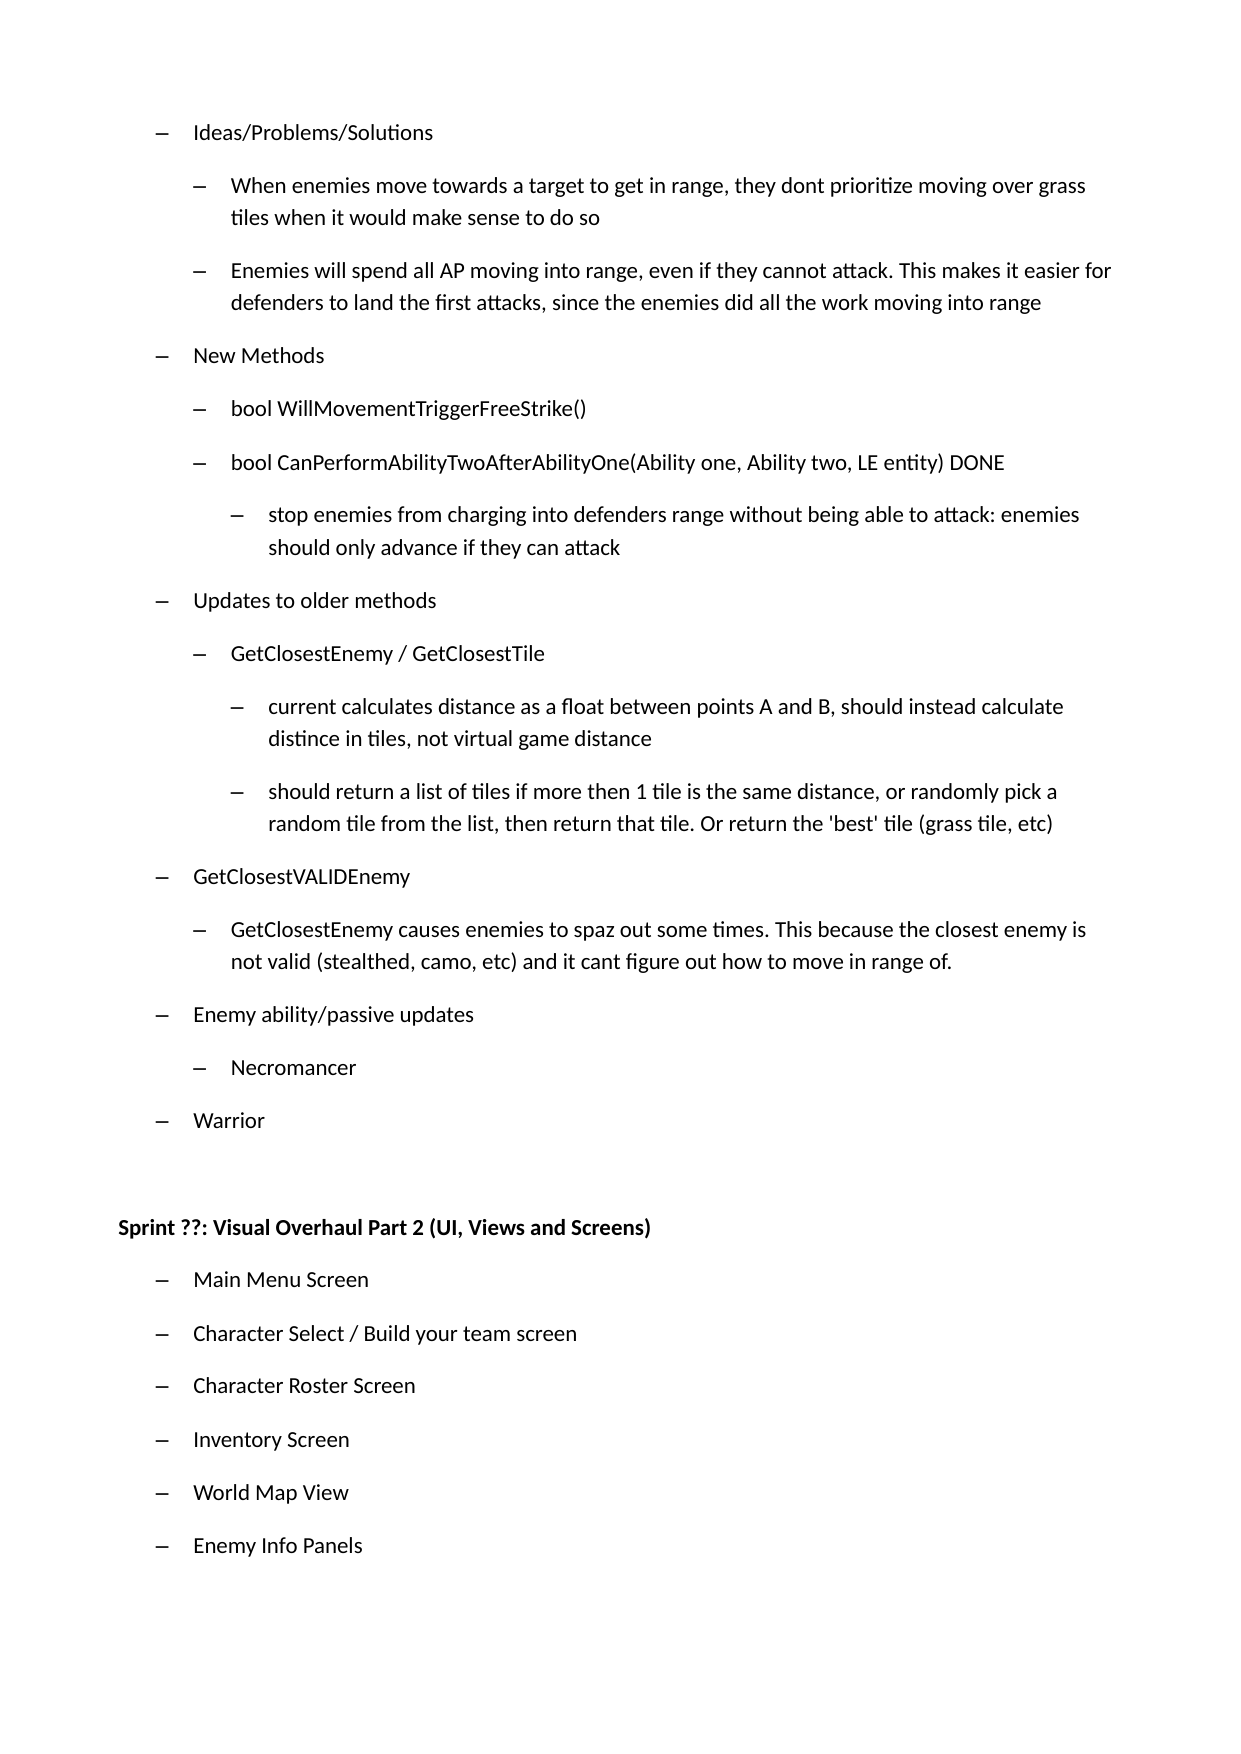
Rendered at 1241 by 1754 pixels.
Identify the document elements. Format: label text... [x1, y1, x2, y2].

list bool WillMovementTriggerFreeStrike() [193, 394, 1122, 423]
list stop enemies from charging into defenders range without being able to attack: enemies should only advance if they can attack [231, 501, 1122, 561]
list When enemies move towards a target to get in range, they dont prioritize moving over grass tiles when it would make sense to do so [193, 171, 1122, 231]
list Main Menu Screen [156, 1266, 1122, 1294]
list GetClosestVALIDEnemy [156, 862, 1122, 890]
list Warrior [156, 1107, 1122, 1134]
list bool CanPerformAbilityTwoAfterAbilityOne(Ability one, Ability two, LE entity) DONE [193, 448, 1122, 476]
list Character Roster Screen [156, 1372, 1122, 1400]
list Updates to older methods [156, 586, 1122, 614]
list current calculates distance as a float between points A and B, should instead calculate distince in tiles, not virtual game distance [231, 692, 1122, 752]
list Inventory Screen [156, 1425, 1122, 1453]
list GetClosestEnemy causes enemies to spaz out some times. This because the closest enemy is not valid (stealthed, camo, etc) and it cant figure out how to move in range of. [193, 915, 1122, 976]
list World Map View [156, 1478, 1122, 1506]
list should return a list of tiles if more then 1 tile is the same distance, or randomly pick a random tile from the list, then return that tile. Or return the 'best' tile (grass tile, etc) [231, 777, 1122, 837]
list Enemies will spend all AP moving into range, even if they cannot attack. This makes it easier for defenders to land the first attacks, since the enemies did all the work moving into range [193, 256, 1122, 317]
list Character Select / Build your team screen [156, 1319, 1122, 1347]
list Ideas/Problems/Solutions [156, 118, 1122, 146]
list New Methods [156, 342, 1122, 369]
list Necromancer [193, 1053, 1122, 1082]
text Sprint ??: Visual Overhaul Part 2 (UI, Views and Screens) [118, 1213, 1122, 1241]
list GetClosestEnemy / GetClosestTile [193, 639, 1122, 667]
list Enemy ability/passive updates [156, 1001, 1122, 1028]
list Enemy Info Panels [156, 1531, 1122, 1559]
